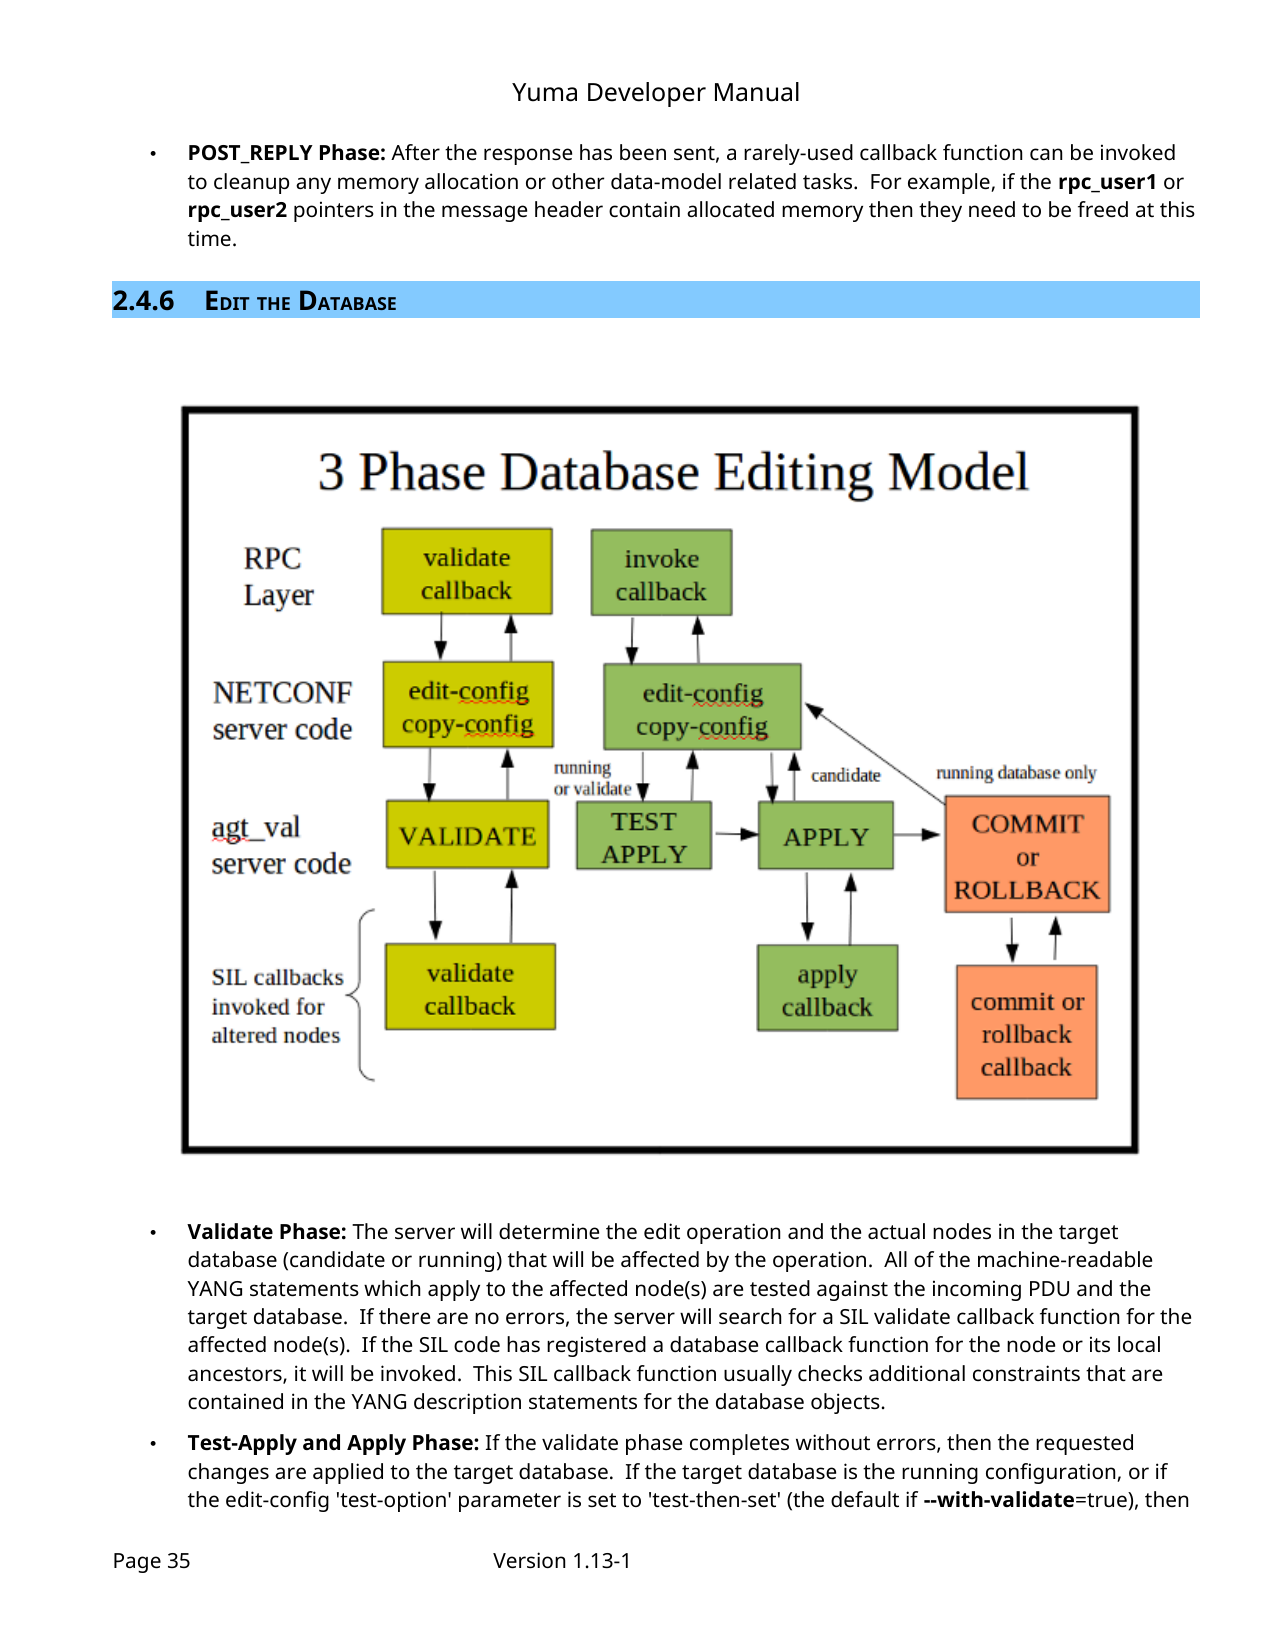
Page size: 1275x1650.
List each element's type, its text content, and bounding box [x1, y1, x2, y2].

picture [150, 388, 1163, 1176]
subtitle Edit the Database [112, 281, 1200, 318]
list Test-Apply and Apply Phase: If the validate phase completes without errors, then the requested changes are applied to the target database. If the target database is the running configuration, or if the edit-config 'test-option' parameter is set to 'test-then-set' (the default if --with-validate=true), then [150, 1428, 1200, 1514]
list POST_REPLY Phase: After the response has been sent, a rarely-used callback function can be invoked to cleanup any memory allocation or other data-model related tasks. For example, if the rpc_user1 or rpc_user2 pointers in the message header contain allocated memory then they need to be freed at this time. [150, 138, 1200, 252]
list Validate Phase: The server will determine the edit operation and the actual nodes in the target database (candidate or running) that will be affected by the operation. All of the machine-readable YANG statements which apply to the affected node(s) are tested against the incoming PDU and the target database. If there are no errors, the server will search for a SIL validate callback function for the affected node(s). If the SIL code has registered a database callback function for the node or its local ancestors, it will be invoked. This SIL callback function usually checks additional constraints that are contained in the YANG description statements for the database objects. [150, 1217, 1200, 1416]
